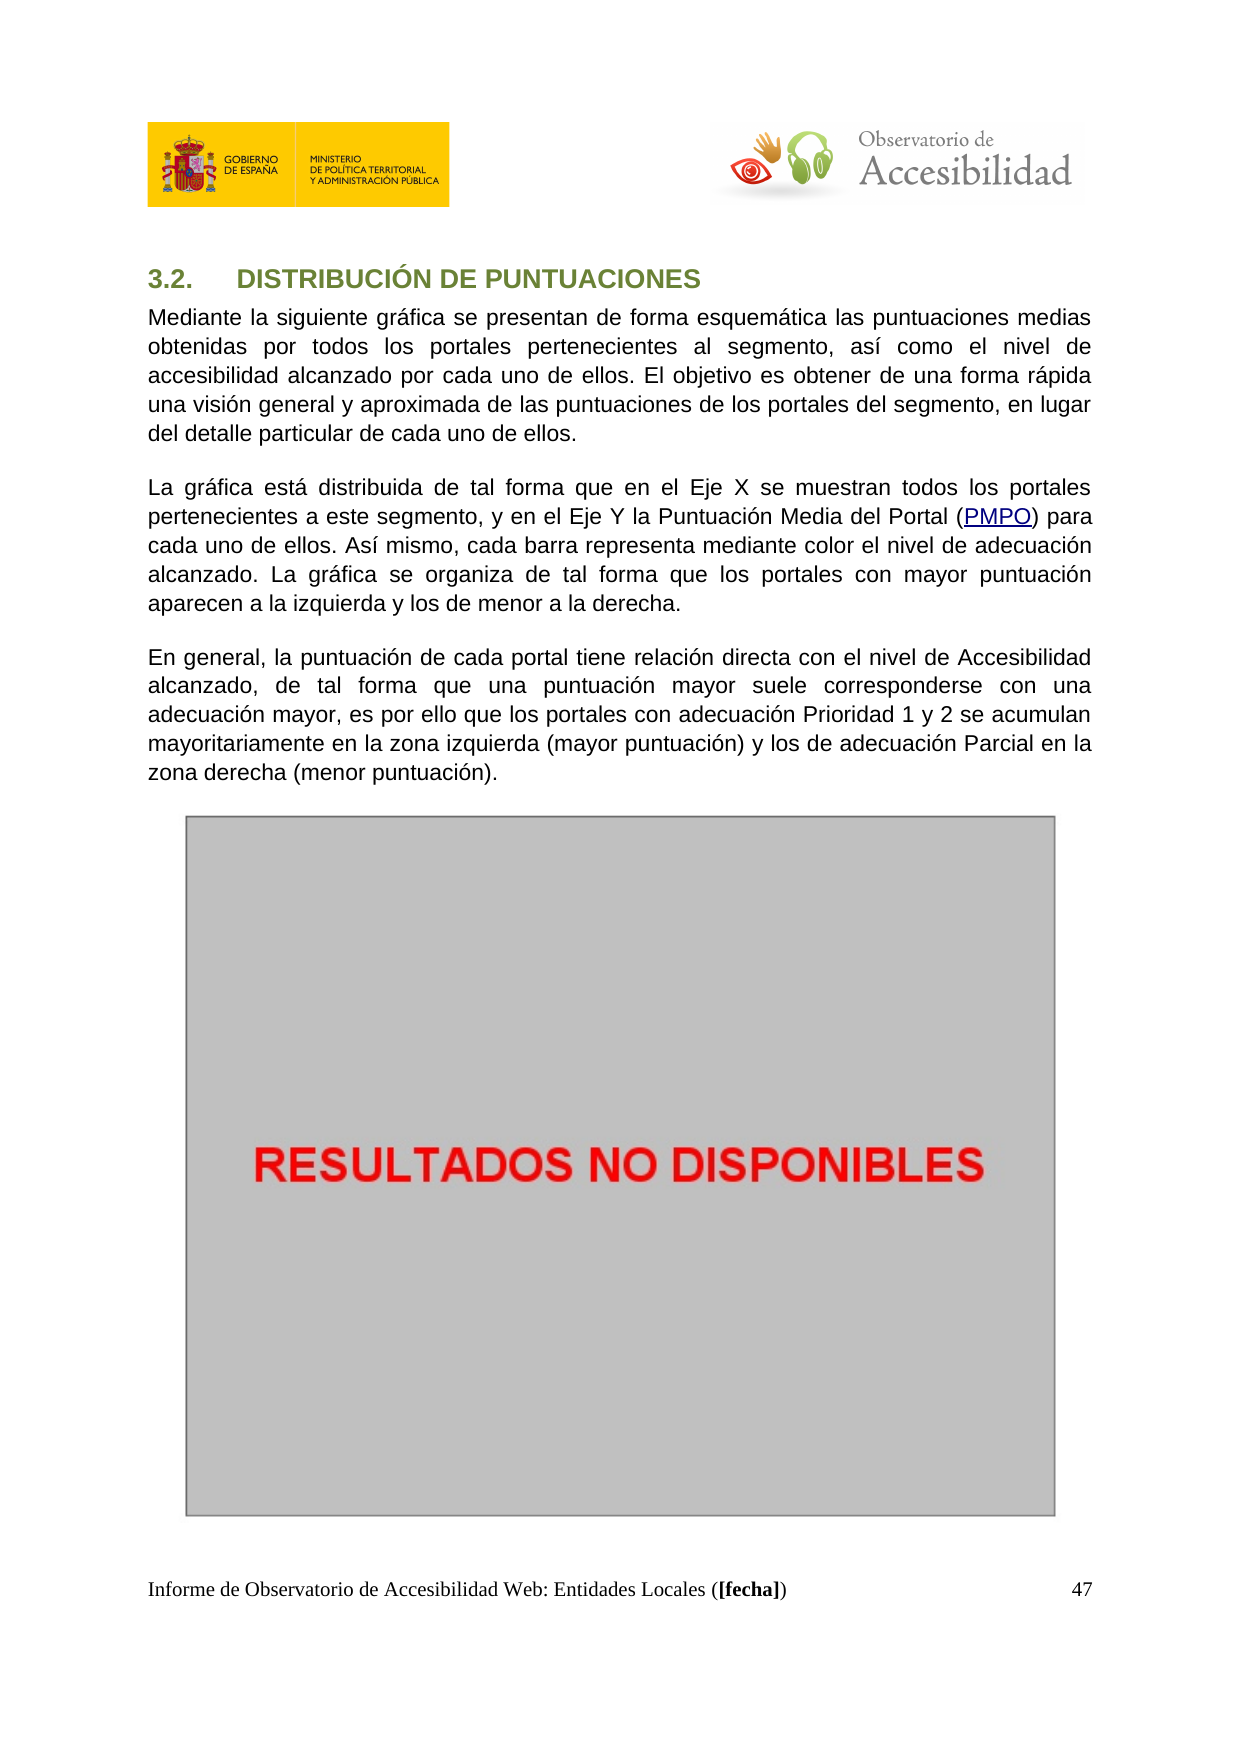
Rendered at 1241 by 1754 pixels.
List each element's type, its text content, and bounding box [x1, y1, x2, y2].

picture [178, 813, 1062, 1523]
picture [710, 122, 1086, 205]
list Distribución de puntuaciones [148, 263, 1092, 294]
picture [147, 122, 450, 207]
text En general, la puntuación de cada portal tiene relación directa con el nivel de Accesibilidad alcanzado, de tal forma que una puntuación mayor suele corresponderse con una adecuación mayor, es por ello que los portales con adecuación Prioridad 1 y 2 se acumulan mayoritariamente en la zona izquierda (mayor puntuación) y los de adecuación Parcial en la zona derecha (menor puntuación). [148, 643, 1092, 786]
text Mediante la siguiente gráfica se presentan de forma esquemática las puntuaciones medias obtenidas por todos los portales pertenecientes al segmento, así como el nivel de accesibilidad alcanzado por cada uno de ellos. El objetivo es obtener de una forma rápida una visión general y aproximada de las puntuaciones de los portales del segmento, en lugar del detalle particular de cada uno de ellos. [148, 304, 1092, 446]
text La gráfica está distribuida de tal forma que en el Eje X se muestran todos los portales pertenecientes a este segmento, y en el Eje Y la Puntuación Media del Portal (PMPO) para cada uno de ellos. Así mismo, cada barra representa mediante color el nivel de adecuación alcanzado. La gráfica se organiza de tal forma que los portales con mayor puntuación aparecen a la izquierda y los de menor a la derecha. [148, 474, 1092, 616]
